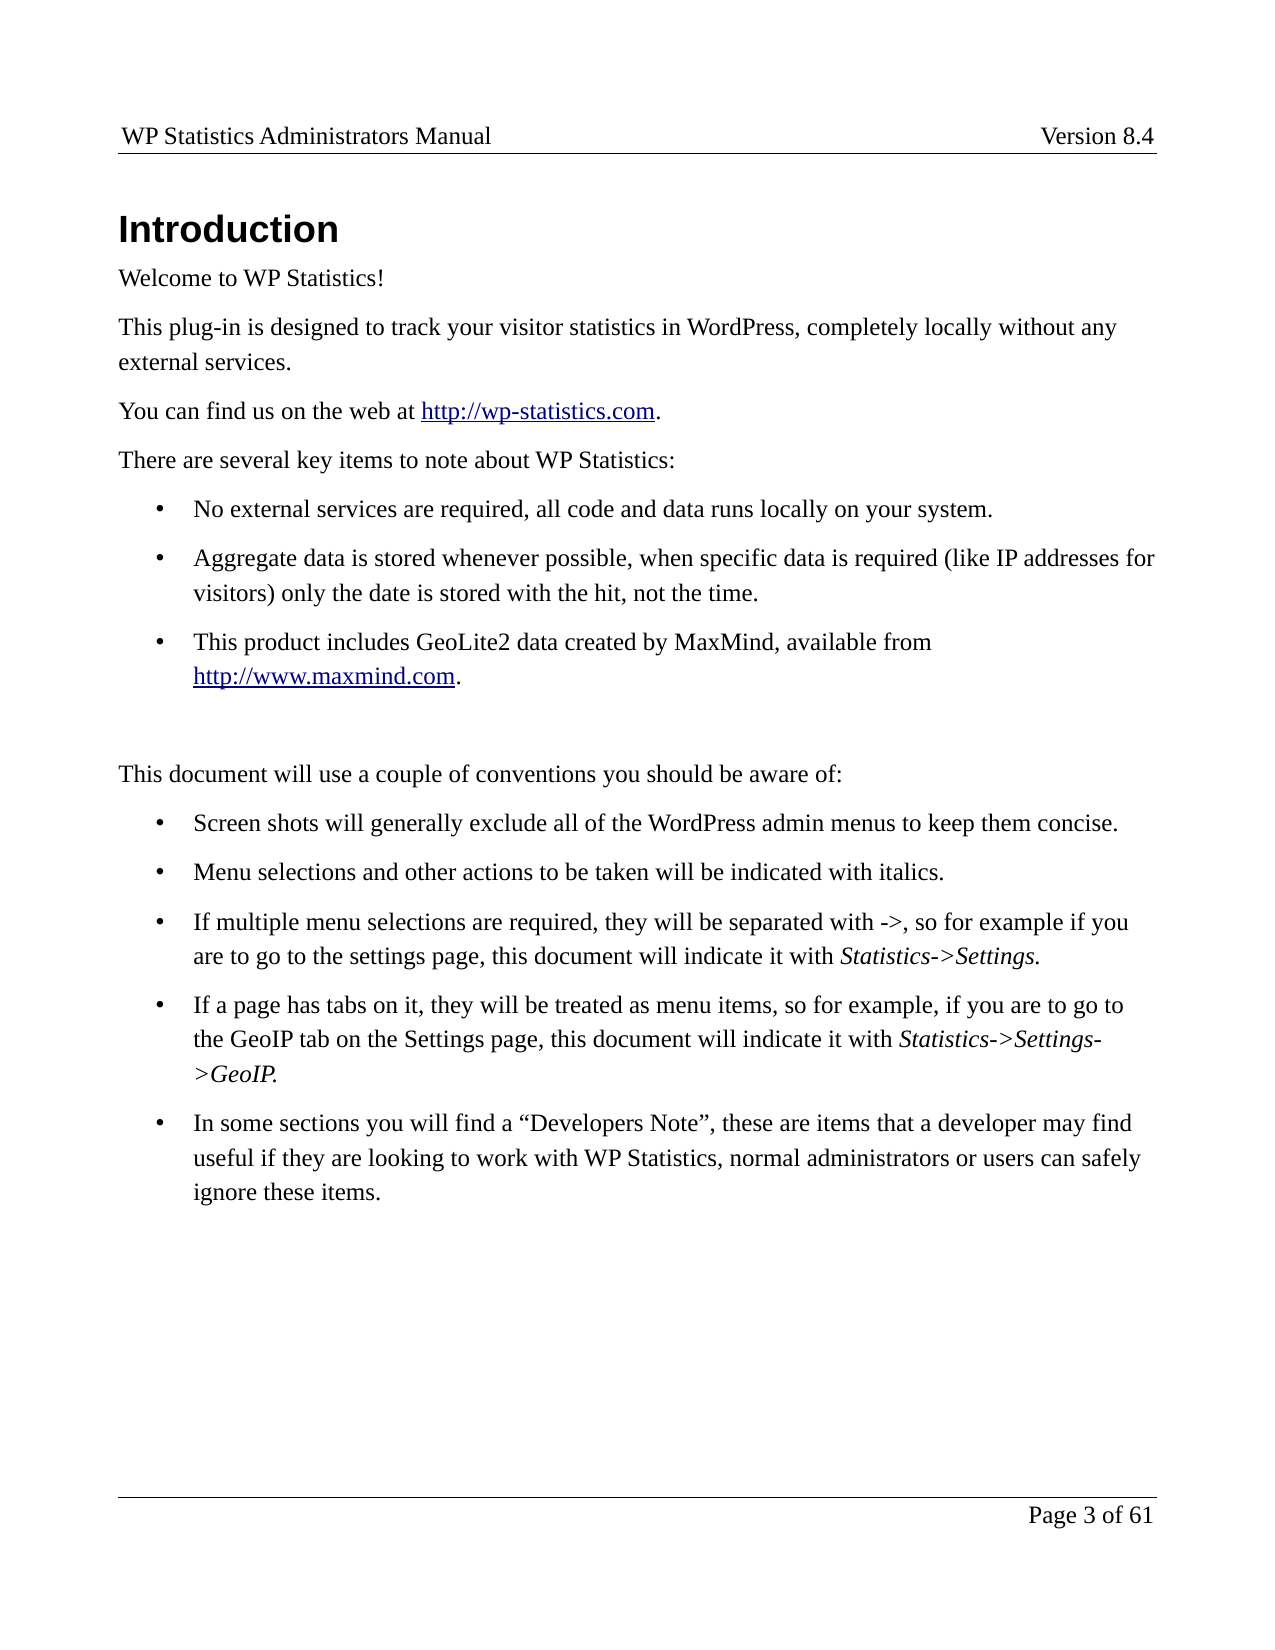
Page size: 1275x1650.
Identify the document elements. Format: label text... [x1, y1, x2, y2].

list Screen shots will generally exclude all of the WordPress admin menus to keep them concise. [156, 808, 1157, 837]
text This plug-in is designed to track your visitor statistics in WordPress, completely locally without any external services. [118, 312, 1157, 376]
list Aggregate data is stored whenever possible, when specific data is required (like IP addresses for visitors) only the date is stored with the hit, not the time. [156, 543, 1157, 606]
text There are several key items to note about WP Statistics: [118, 445, 1157, 474]
list This product includes GeoLite2 data created by MaxMind, available from http://www.maxmind.com. [156, 627, 1157, 690]
list Menu selections and other actions to be taken will be indicated with italics. [156, 857, 1157, 886]
list If a page has tabs on it, they will be treated as menu items, so for example, if you are to go to the GeoIP tab on the Settings page, this document will indicate it with Statistics->Settings->GeoIP. [156, 990, 1157, 1088]
list In some sections you will find a “Developers Note”, these are items that a developer may find useful if they are looking to work with WP Statistics, normal administrators or users can safely ignore these items. [156, 1108, 1157, 1206]
text You can find us on the web at http://wp-statistics.com. [118, 396, 1157, 425]
text This document will use a couple of conventions you should be aware of: [118, 759, 1157, 788]
list No external services are required, all code and data runs locally on your system. [156, 494, 1157, 523]
text Welcome to WP Statistics! [118, 263, 1157, 292]
list If multiple menu selections are required, they will be separated with ->, so for example if you are to go to the settings page, this document will indicate it with Statistics->Settings. [156, 907, 1157, 970]
subtitle Introduction [118, 207, 1157, 251]
